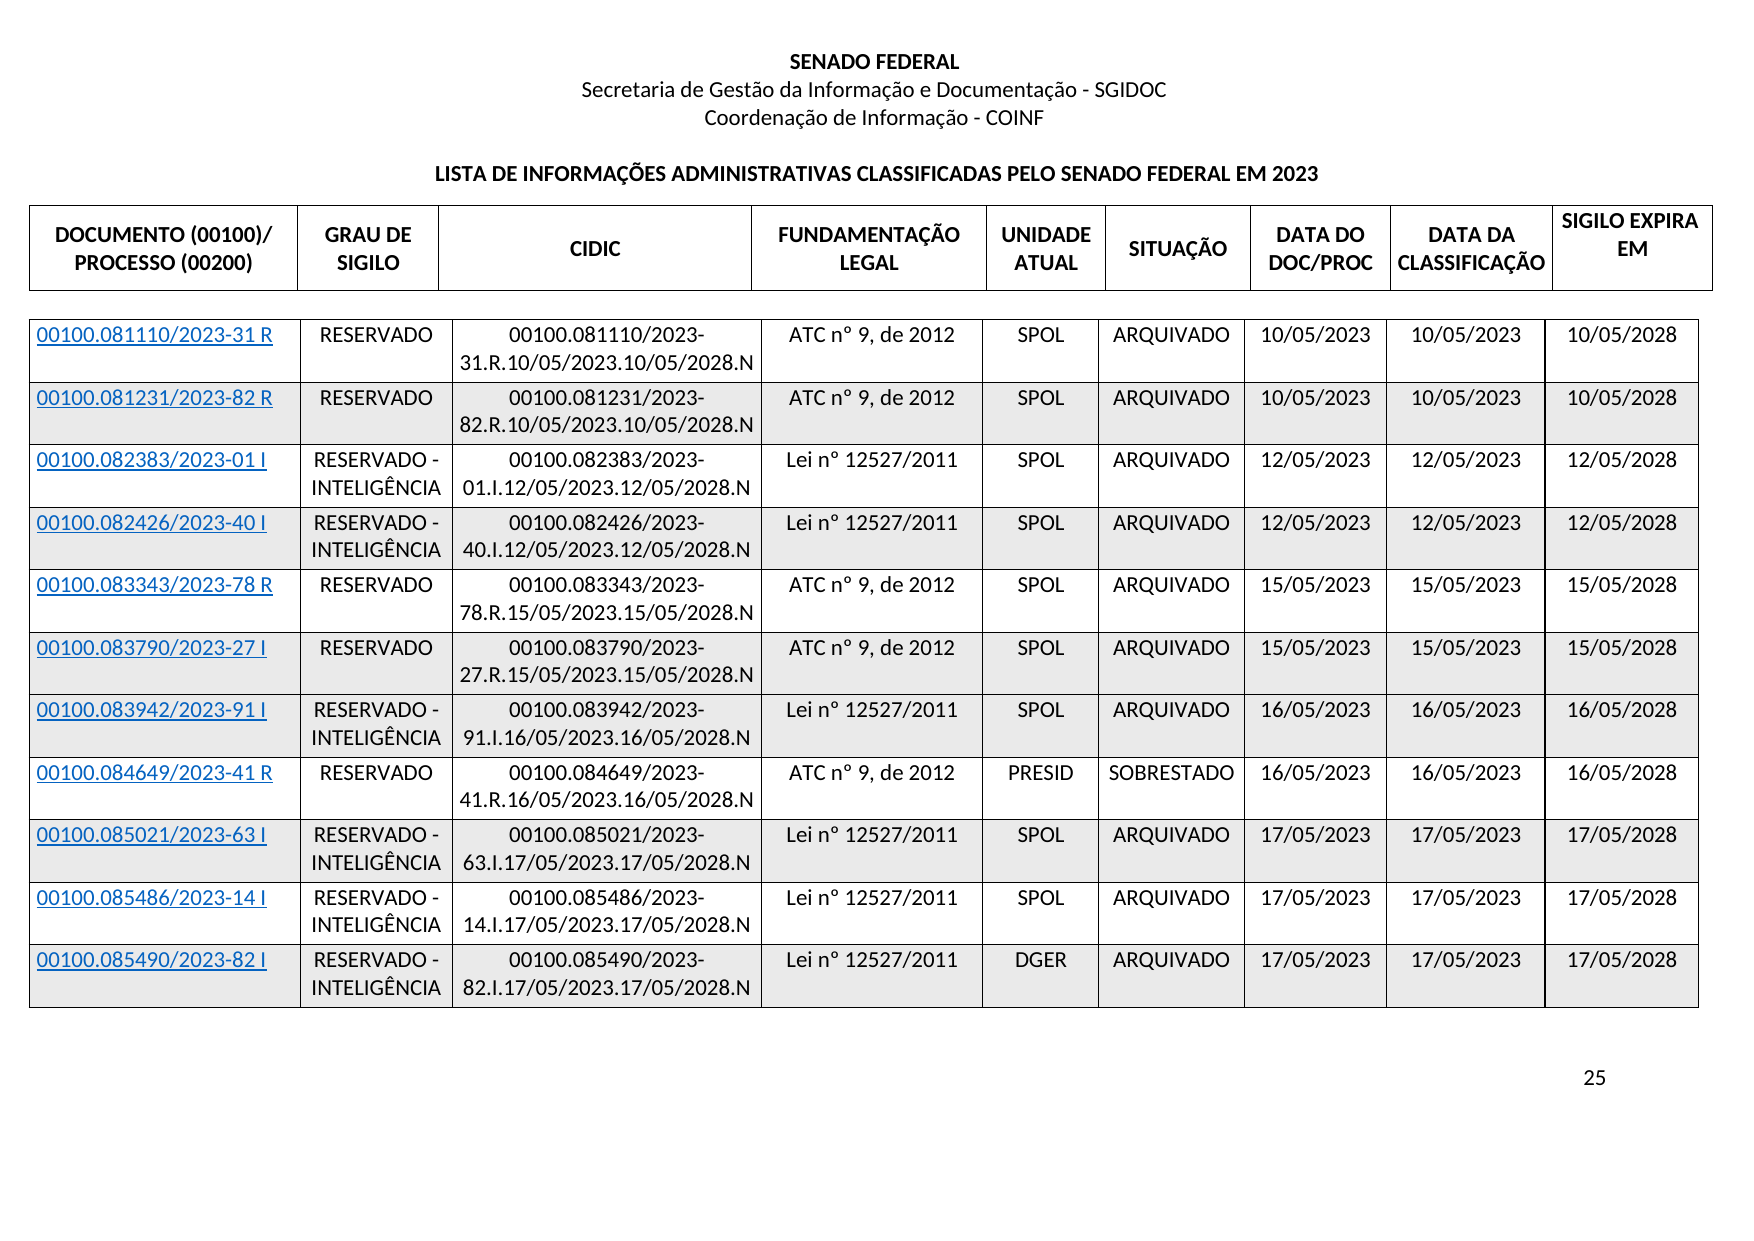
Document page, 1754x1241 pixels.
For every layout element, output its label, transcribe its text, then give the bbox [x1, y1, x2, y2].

table_cell 15/05/2023 [1245, 633, 1386, 694]
table_cell 00100.082383/2023-01.I.12/05/2023.12/05/2028.N [453, 445, 761, 507]
table_cell ARQUIVADO [1099, 383, 1244, 444]
table_cell 00100.083343/2023-78 R [30, 570, 300, 632]
table_cell SPOL [983, 508, 1098, 569]
table_cell 16/05/2028 [1546, 695, 1698, 757]
table_cell ARQUIVADO [1099, 820, 1244, 882]
table_cell 00100.085490/2023-82 I [30, 945, 300, 1007]
table_cell RESERVADO [301, 320, 452, 382]
table_cell 15/05/2023 [1387, 570, 1544, 632]
table_cell 17/05/2023 [1245, 883, 1386, 944]
table_cell 00100.085021/2023-63.I.17/05/2023.17/05/2028.N [453, 820, 761, 882]
table_cell 00100.083942/2023-91 I [30, 695, 300, 757]
table_cell 10/05/2028 [1546, 320, 1698, 382]
table_cell Lei nº 12527/2011 [762, 508, 982, 569]
table_cell 00100.082426/2023-40.I.12/05/2023.12/05/2028.N [453, 508, 761, 569]
table_cell 17/05/2023 [1245, 820, 1386, 882]
table_cell 00100.083790/2023-27.R.15/05/2023.15/05/2028.N [453, 633, 761, 694]
table_cell RESERVADO - INTELIGÊNCIA [301, 695, 452, 757]
table_cell PRESID [983, 758, 1098, 819]
table_cell 00100.083790/2023-27 I [30, 633, 300, 694]
table_cell 00100.085490/2023-82.I.17/05/2023.17/05/2028.N [453, 945, 761, 1007]
table_cell ATC nº 9, de 2012 [762, 383, 982, 444]
table_cell 00100.081231/2023-82.R.10/05/2023.10/05/2028.N [453, 383, 761, 444]
table_cell [1699, 944, 1713, 1007]
table_cell ARQUIVADO [1099, 633, 1244, 694]
table_cell 12/05/2023 [1245, 445, 1386, 507]
table_cell 00100.085486/2023-14.I.17/05/2023.17/05/2028.N [453, 883, 761, 944]
table_cell ATC nº 9, de 2012 [762, 570, 982, 632]
table_cell SPOL [983, 633, 1098, 694]
table_cell 15/05/2028 [1546, 633, 1698, 694]
table_cell RESERVADO [301, 758, 452, 819]
table_cell 17/05/2023 [1387, 820, 1544, 882]
table_cell SPOL [983, 570, 1098, 632]
table_cell RESERVADO - INTELIGÊNCIA [301, 445, 452, 507]
table_cell RESERVADO - INTELIGÊNCIA [301, 945, 452, 1007]
table_cell Lei nº 12527/2011 [762, 445, 982, 507]
table_cell 00100.083343/2023-78.R.15/05/2023.15/05/2028.N [453, 570, 761, 632]
table_cell Lei nº 12527/2011 [762, 945, 982, 1007]
table_cell [1699, 569, 1713, 632]
table_cell 10/05/2023 [1387, 383, 1544, 444]
table_cell SPOL [983, 445, 1098, 507]
table_cell 16/05/2023 [1245, 758, 1386, 819]
table_cell 00100.082426/2023-40 I [30, 508, 300, 569]
table_cell RESERVADO [301, 633, 452, 694]
table_cell 10/05/2028 [1546, 383, 1698, 444]
table_cell 10/05/2023 [1387, 320, 1544, 382]
table_cell RESERVADO [301, 383, 452, 444]
table_cell 17/05/2028 [1546, 820, 1698, 882]
table_cell RESERVADO - INTELIGÊNCIA [301, 508, 452, 569]
table_cell 17/05/2023 [1387, 945, 1544, 1007]
table_cell 10/05/2023 [1245, 320, 1386, 382]
table_cell 16/05/2028 [1546, 758, 1698, 819]
table_cell 12/05/2023 [1387, 445, 1544, 507]
table_cell 17/05/2028 [1546, 945, 1698, 1007]
table_cell 15/05/2023 [1387, 633, 1544, 694]
table_cell [1699, 632, 1713, 694]
table_cell ARQUIVADO [1099, 508, 1244, 569]
table_cell DGER [983, 945, 1098, 1007]
table_cell 12/05/2028 [1546, 508, 1698, 569]
table_cell ARQUIVADO [1099, 570, 1244, 632]
table_cell 15/05/2023 [1245, 570, 1386, 632]
table_cell [1699, 819, 1713, 882]
table_cell ARQUIVADO [1099, 320, 1244, 382]
table_cell 00100.084649/2023-41.R.16/05/2023.16/05/2028.N [453, 758, 761, 819]
table_cell [1699, 319, 1713, 382]
table_cell 00100.081110/2023-31.R.10/05/2023.10/05/2028.N [453, 320, 761, 382]
table_cell 10/05/2023 [1245, 383, 1386, 444]
table_cell ARQUIVADO [1099, 445, 1244, 507]
table_cell 00100.085486/2023-14 I [30, 883, 300, 944]
table_cell RESERVADO [301, 570, 452, 632]
table_cell SPOL [983, 320, 1098, 382]
table_cell 16/05/2023 [1387, 695, 1544, 757]
table_cell 12/05/2023 [1387, 508, 1544, 569]
table_cell 17/05/2023 [1387, 883, 1544, 944]
table_cell ARQUIVADO [1099, 945, 1244, 1007]
table_cell 12/05/2023 [1245, 508, 1386, 569]
table_cell 00100.084649/2023-41 R [30, 758, 300, 819]
table_cell 17/05/2028 [1546, 883, 1698, 944]
table_cell 00100.081231/2023-82 R [30, 383, 300, 444]
table_cell SOBRESTADO [1099, 758, 1244, 819]
table_cell 15/05/2028 [1546, 570, 1698, 632]
table_cell Lei nº 12527/2011 [762, 820, 982, 882]
table_cell ARQUIVADO [1099, 883, 1244, 944]
table_cell 17/05/2023 [1245, 945, 1386, 1007]
table_cell ATC nº 9, de 2012 [762, 758, 982, 819]
table_cell [1699, 444, 1713, 507]
table_cell 16/05/2023 [1245, 695, 1386, 757]
table_cell 12/05/2028 [1546, 445, 1698, 507]
table_cell SPOL [983, 820, 1098, 882]
table_cell [1699, 882, 1713, 944]
table_cell SPOL [983, 883, 1098, 944]
table_cell 00100.082383/2023-01 I [30, 445, 300, 507]
table_cell Lei nº 12527/2011 [762, 695, 982, 757]
table_cell [1699, 694, 1713, 757]
table_cell ATC nº 9, de 2012 [762, 320, 982, 382]
table_cell 00100.085021/2023-63 I [30, 820, 300, 882]
table_cell SPOL [983, 383, 1098, 444]
table_cell [1699, 757, 1713, 819]
table_cell 16/05/2023 [1387, 758, 1544, 819]
table_cell SPOL [983, 695, 1098, 757]
table_cell RESERVADO - INTELIGÊNCIA [301, 820, 452, 882]
table_cell ARQUIVADO [1099, 695, 1244, 757]
table_cell ATC nº 9, de 2012 [762, 633, 982, 694]
table_cell 00100.081110/2023-31 R [30, 320, 300, 382]
table_cell [1699, 507, 1713, 569]
table_cell [1699, 382, 1713, 444]
table_cell RESERVADO - INTELIGÊNCIA [301, 883, 452, 944]
table_cell 00100.083942/2023-91.I.16/05/2023.16/05/2028.N [453, 695, 761, 757]
table_cell Lei nº 12527/2011 [762, 883, 982, 944]
